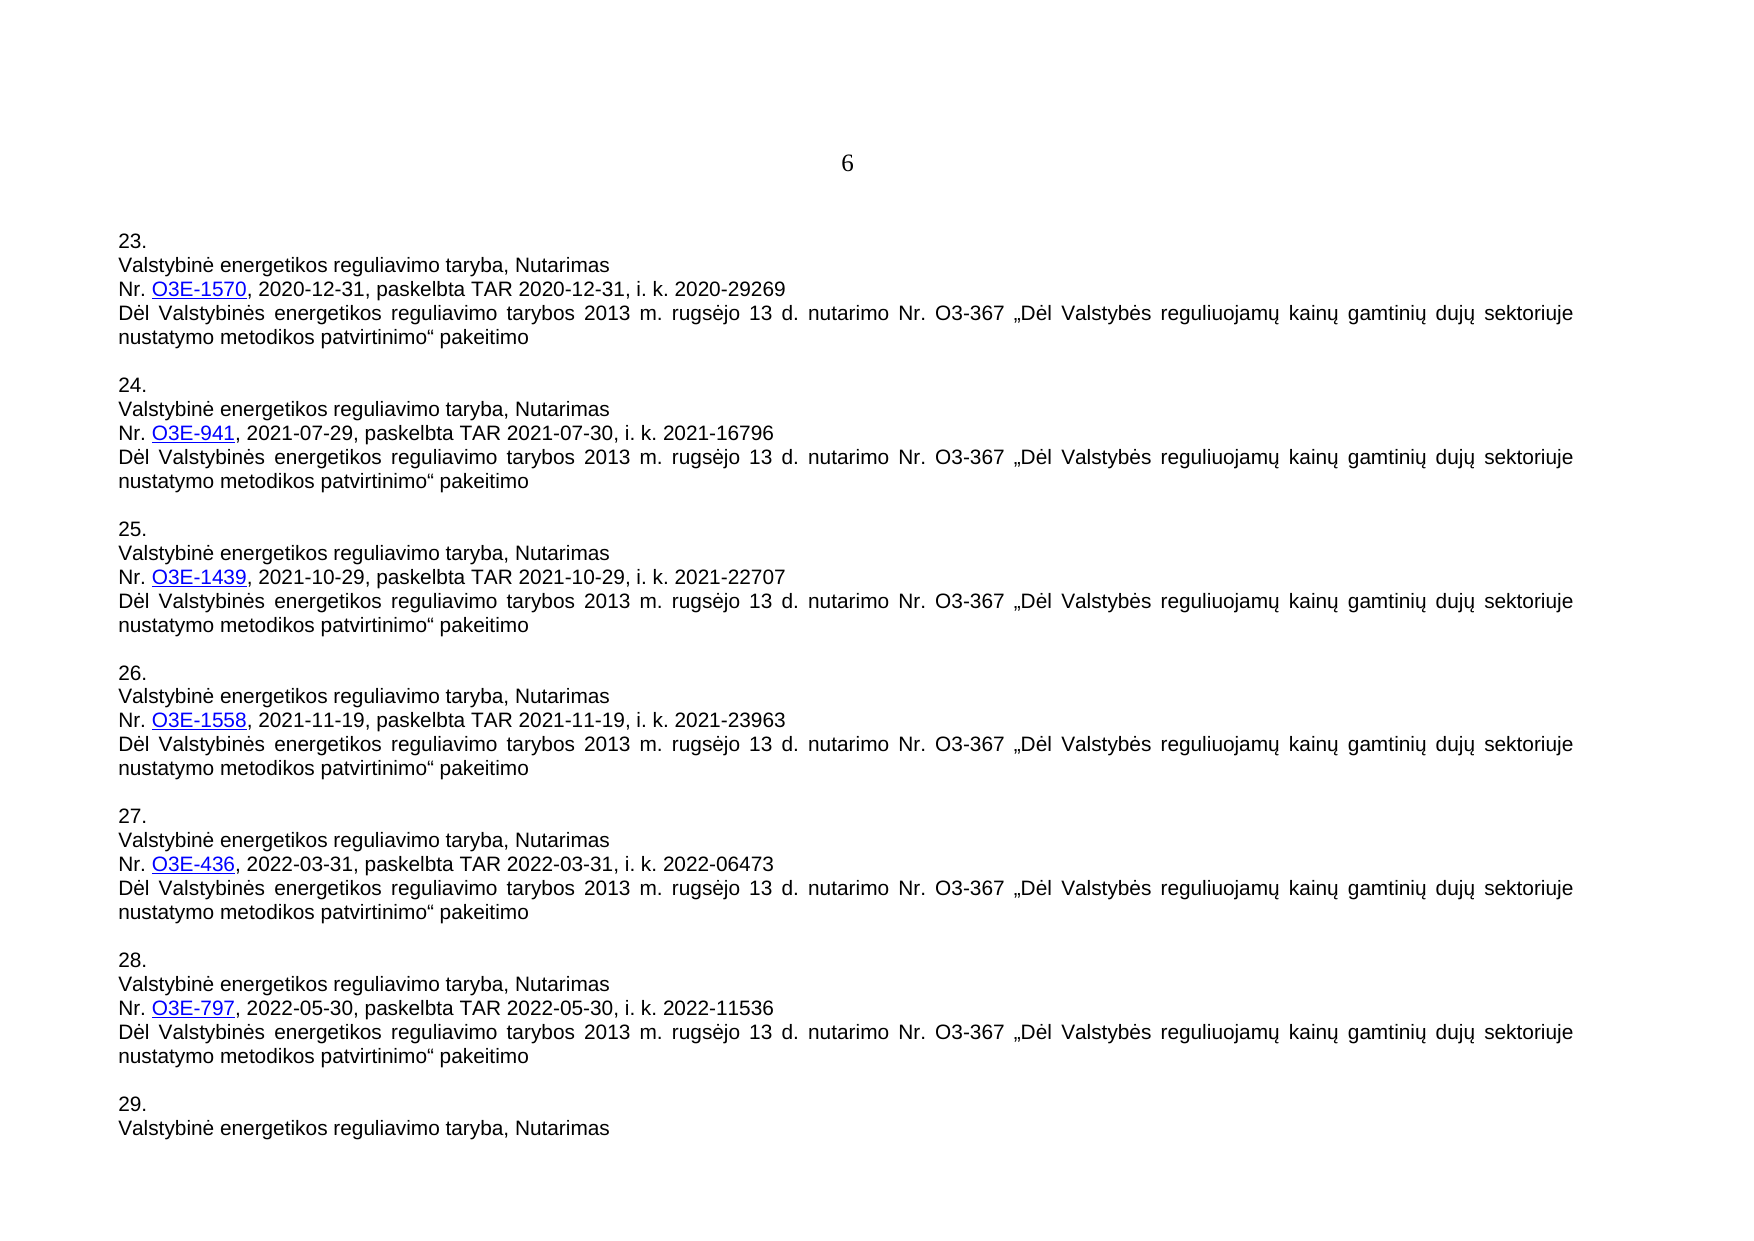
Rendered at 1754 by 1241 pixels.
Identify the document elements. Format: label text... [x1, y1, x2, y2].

text 27. [118, 804, 1577, 828]
text 25. [118, 517, 1577, 541]
text Valstybinė energetikos reguliavimo taryba, Nutarimas [118, 1116, 1577, 1139]
text Valstybinė energetikos reguliavimo taryba, Nutarimas [118, 684, 1577, 708]
text Dėl Valstybinės energetikos reguliavimo tarybos 2013 m. rugsėjo 13 d. nutarimo Nr. O3-367 „Dėl Valstybės reguliuojamų kainų gamtinių dujų sektoriuje nustatymo metodikos patvirtinimo“ pakeitimo [118, 445, 1577, 493]
text Valstybinė energetikos reguliavimo taryba, Nutarimas [118, 541, 1577, 564]
text Nr. O3E-797, 2022-05-30, paskelbta TAR 2022-05-30, i. k. 2022-11536 [118, 996, 1577, 1020]
text Nr. O3E-436, 2022-03-31, paskelbta TAR 2022-03-31, i. k. 2022-06473 [118, 852, 1577, 876]
text 24. [118, 373, 1577, 397]
text Dėl Valstybinės energetikos reguliavimo tarybos 2013 m. rugsėjo 13 d. nutarimo Nr. O3-367 „Dėl Valstybės reguliuojamų kainų gamtinių dujų sektoriuje nustatymo metodikos patvirtinimo“ pakeitimo [118, 301, 1577, 349]
text Nr. O3E-1439, 2021-10-29, paskelbta TAR 2021-10-29, i. k. 2021-22707 [118, 564, 1577, 588]
text 28. [118, 948, 1577, 972]
text 29. [118, 1092, 1577, 1116]
text Valstybinė energetikos reguliavimo taryba, Nutarimas [118, 397, 1577, 421]
text Dėl Valstybinės energetikos reguliavimo tarybos 2013 m. rugsėjo 13 d. nutarimo Nr. O3-367 „Dėl Valstybės reguliuojamų kainų gamtinių dujų sektoriuje nustatymo metodikos patvirtinimo“ pakeitimo [118, 876, 1577, 924]
text 23. [118, 229, 1577, 253]
text Nr. O3E-941, 2021-07-29, paskelbta TAR 2021-07-30, i. k. 2021-16796 [118, 421, 1577, 445]
text Nr. O3E-1570, 2020-12-31, paskelbta TAR 2020-12-31, i. k. 2020-29269 [118, 277, 1577, 301]
text Dėl Valstybinės energetikos reguliavimo tarybos 2013 m. rugsėjo 13 d. nutarimo Nr. O3-367 „Dėl Valstybės reguliuojamų kainų gamtinių dujų sektoriuje nustatymo metodikos patvirtinimo“ pakeitimo [118, 732, 1577, 780]
text Valstybinė energetikos reguliavimo taryba, Nutarimas [118, 253, 1577, 277]
text Valstybinė energetikos reguliavimo taryba, Nutarimas [118, 972, 1577, 996]
text Dėl Valstybinės energetikos reguliavimo tarybos 2013 m. rugsėjo 13 d. nutarimo Nr. O3-367 „Dėl Valstybės reguliuojamų kainų gamtinių dujų sektoriuje nustatymo metodikos patvirtinimo“ pakeitimo [118, 588, 1577, 636]
text Valstybinė energetikos reguliavimo taryba, Nutarimas [118, 828, 1577, 852]
text Nr. O3E-1558, 2021-11-19, paskelbta TAR 2021-11-19, i. k. 2021-23963 [118, 708, 1577, 732]
text Dėl Valstybinės energetikos reguliavimo tarybos 2013 m. rugsėjo 13 d. nutarimo Nr. O3-367 „Dėl Valstybės reguliuojamų kainų gamtinių dujų sektoriuje nustatymo metodikos patvirtinimo“ pakeitimo [118, 1020, 1577, 1068]
text 26. [118, 660, 1577, 684]
